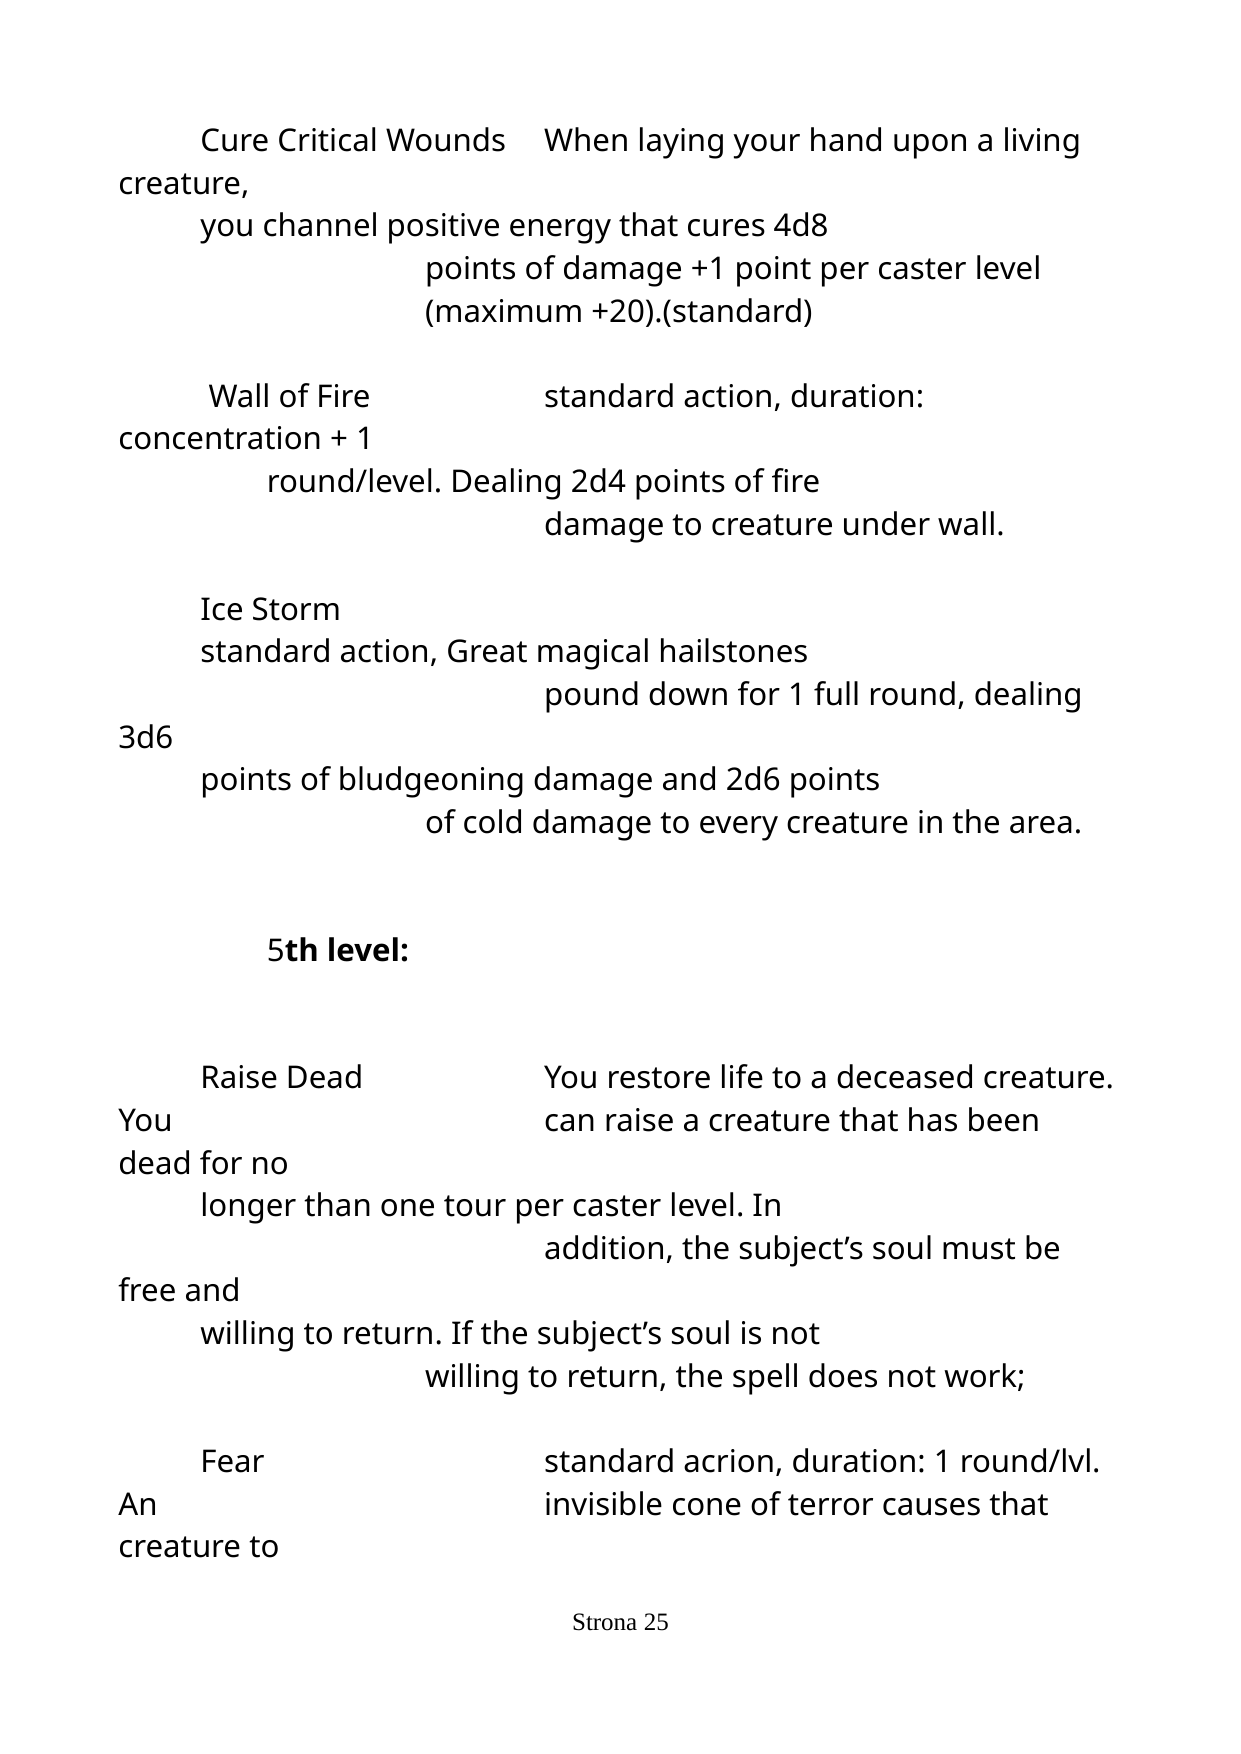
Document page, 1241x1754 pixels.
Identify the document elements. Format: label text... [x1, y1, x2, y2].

text Fear standard acrion, duration: 1 round/lvl. An invisible cone of terror causes that creature to [118, 1439, 1122, 1567]
text Ice Storm standard action, Great magical hailstones pound down for 1 full round, dealing 3d6 points of bludgeoning damage and 2d6 points of cold damage to every creature in the area. [118, 587, 1122, 842]
text 5th level: [118, 928, 1122, 970]
text Cure Critical Wounds When laying your hand upon a living creature, you channel positive energy that cures 4d8 points of damage +1 point per caster level (maximum +20).(standard) [118, 118, 1122, 331]
text Wall of Fire standard action, duration: concentration + 1 round/level. Dealing 2d4 points of fire damage to creature under wall. [118, 374, 1122, 544]
text Raise Dead You restore life to a deceased creature. You can raise a creature that has been dead for no longer than one tour per caster level. In addition, the subject’s soul must be free and willing to return. If the subject’s soul is not willing to return, the spell does not work; [118, 1055, 1122, 1439]
